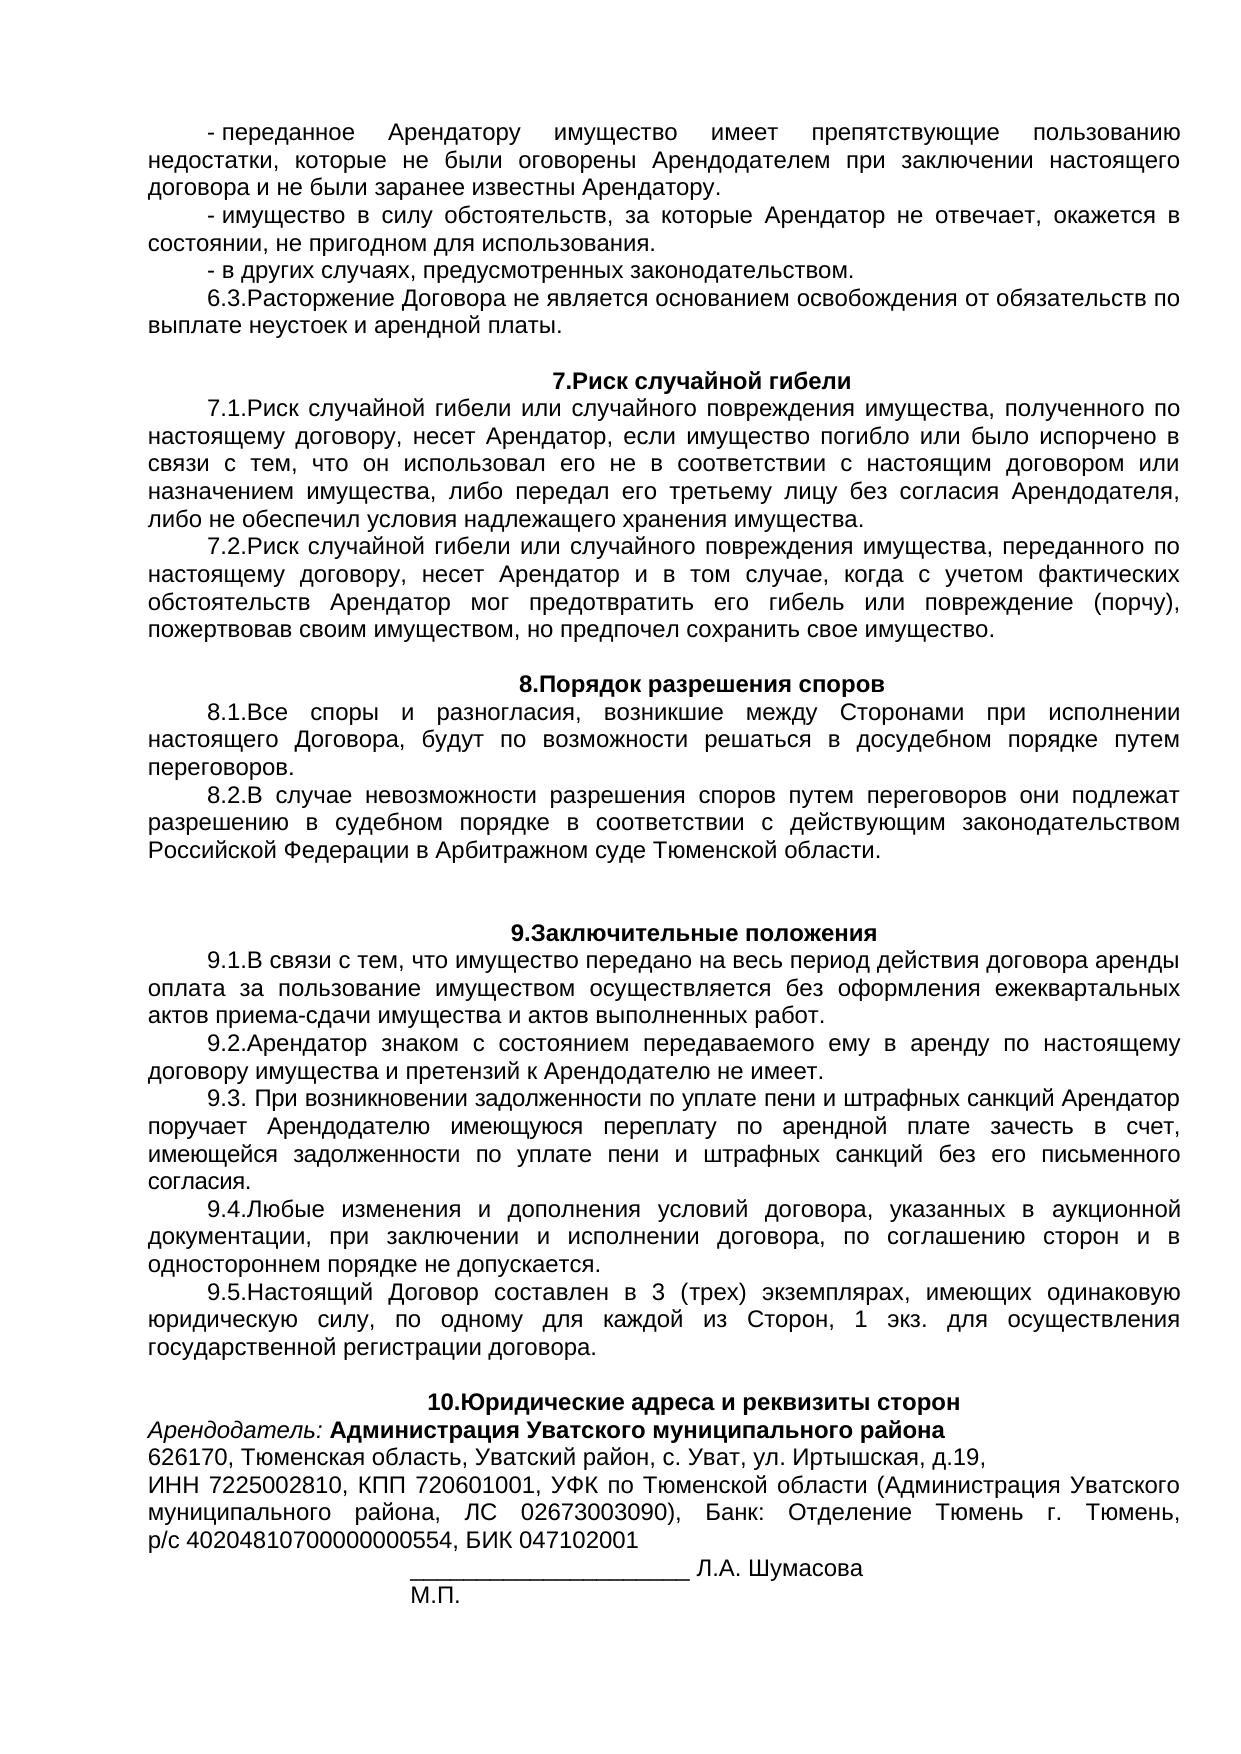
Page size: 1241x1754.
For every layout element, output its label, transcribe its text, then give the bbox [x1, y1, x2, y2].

text М.П. [148, 1581, 1181, 1609]
text - имущество в силу обстоятельств, за которые Арендатор не отвечает, окажется в состоянии, не пригодном для использования. [148, 201, 1181, 256]
text 9.Заключительные положения [148, 919, 1181, 946]
text 8.2.В случае невозможности разрешения споров путем переговоров они подлежат разрешению в судебном порядке в соответствии с действующим законодательством Российской Федерации в Арбитражном суде Тюменской области. [148, 781, 1181, 863]
text - переданное Арендатору имущество имеет препятствующие пользованию недостатки, которые не были оговорены Арендодателем при заключении настоящего договора и не были заранее известны Арендатору. [148, 118, 1181, 201]
text 9.2.Арендатор знаком с состоянием передаваемого ему в аренду по настоящему договору имущества и претензий к Арендодателю не имеет. [148, 1029, 1181, 1084]
text 9.4.Любые изменения и дополнения условий договора, указанных в аукционной документации, при заключении и исполнении договора, по соглашению сторон и в одностороннем порядке не допускается. [148, 1195, 1181, 1277]
text 9.1.В связи с тем, что имущество передано на весь период действия договора аренды оплата за пользование имуществом осуществляется без оформления ежеквартальных актов приема-сдачи имущества и актов выполненных работ. [148, 946, 1181, 1029]
text 9.5.Настоящий Договор составлен в 3 (трех) экземплярах, имеющих одинаковую юридическую силу, по одному для каждой из Сторон, 1 экз. для осуществления государственной регистрации договора. [148, 1277, 1181, 1360]
text 8.Порядок разрешения споров [223, 670, 1181, 698]
text 10.Юридические адреса и реквизиты сторон [148, 1388, 1181, 1416]
text 6.3.Расторжение Договора не является основанием освобождения от обязательств по выплате неустоек и арендной платы. [148, 284, 1181, 339]
text 9.3. При возникновении задолженности по уплате пени и штрафных санкций Арендатор поручает Арендодателю имеющуюся переплату по арендной плате зачесть в счет, имеющейся задолженности по уплате пени и штрафных санкций без его письменного согласия. [148, 1084, 1181, 1195]
text _____________________ Л.А. Шумасова [148, 1553, 1181, 1581]
text 7.1.Риск случайной гибели или случайного повреждения имущества, полученного по настоящему договору, несет Арендатор, если имущество погибло или было испорчено в связи с тем, что он использовал его не в соответствии с настоящим договором или назначением имущества, либо передал его третьему лицу без согласия Арендодателя, либо не обеспечил условия надлежащего хранения имущества. [148, 394, 1181, 532]
text Арендодатель: Администрация Уватского муниципального района [148, 1416, 1181, 1443]
text 7.Риск случайной гибели [223, 367, 1181, 394]
text 7.2.Риск случайной гибели или случайного повреждения имущества, переданного по настоящему договору, несет Арендатор и в том случае, когда с учетом фактических обстоятельств Арендатор мог предотвратить его гибель или повреждение (порчу), пожертвовав своим имуществом, но предпочел сохранить свое имущество. [148, 532, 1181, 643]
text ИНН 7225002810, КПП 720601001, УФК по Тюменской области (Администрация Уватского муниципального района, ЛС 02673003090), Банк: Отделение Тюмень г. Тюмень, р/с 40204810700000000554, БИК 047102001 [148, 1471, 1181, 1553]
text 8.1.Все споры и разногласия, возникшие между Сторонами при исполнении настоящего Договора, будут по возможности решаться в досудебном порядке путем переговоров. [148, 698, 1181, 781]
text 626170, Тюменская область, Уватский район, с. Уват, ул. Иртышская, д.19, [148, 1443, 1181, 1471]
text - в других случаях, предусмотренных законодательством. [148, 256, 1181, 284]
